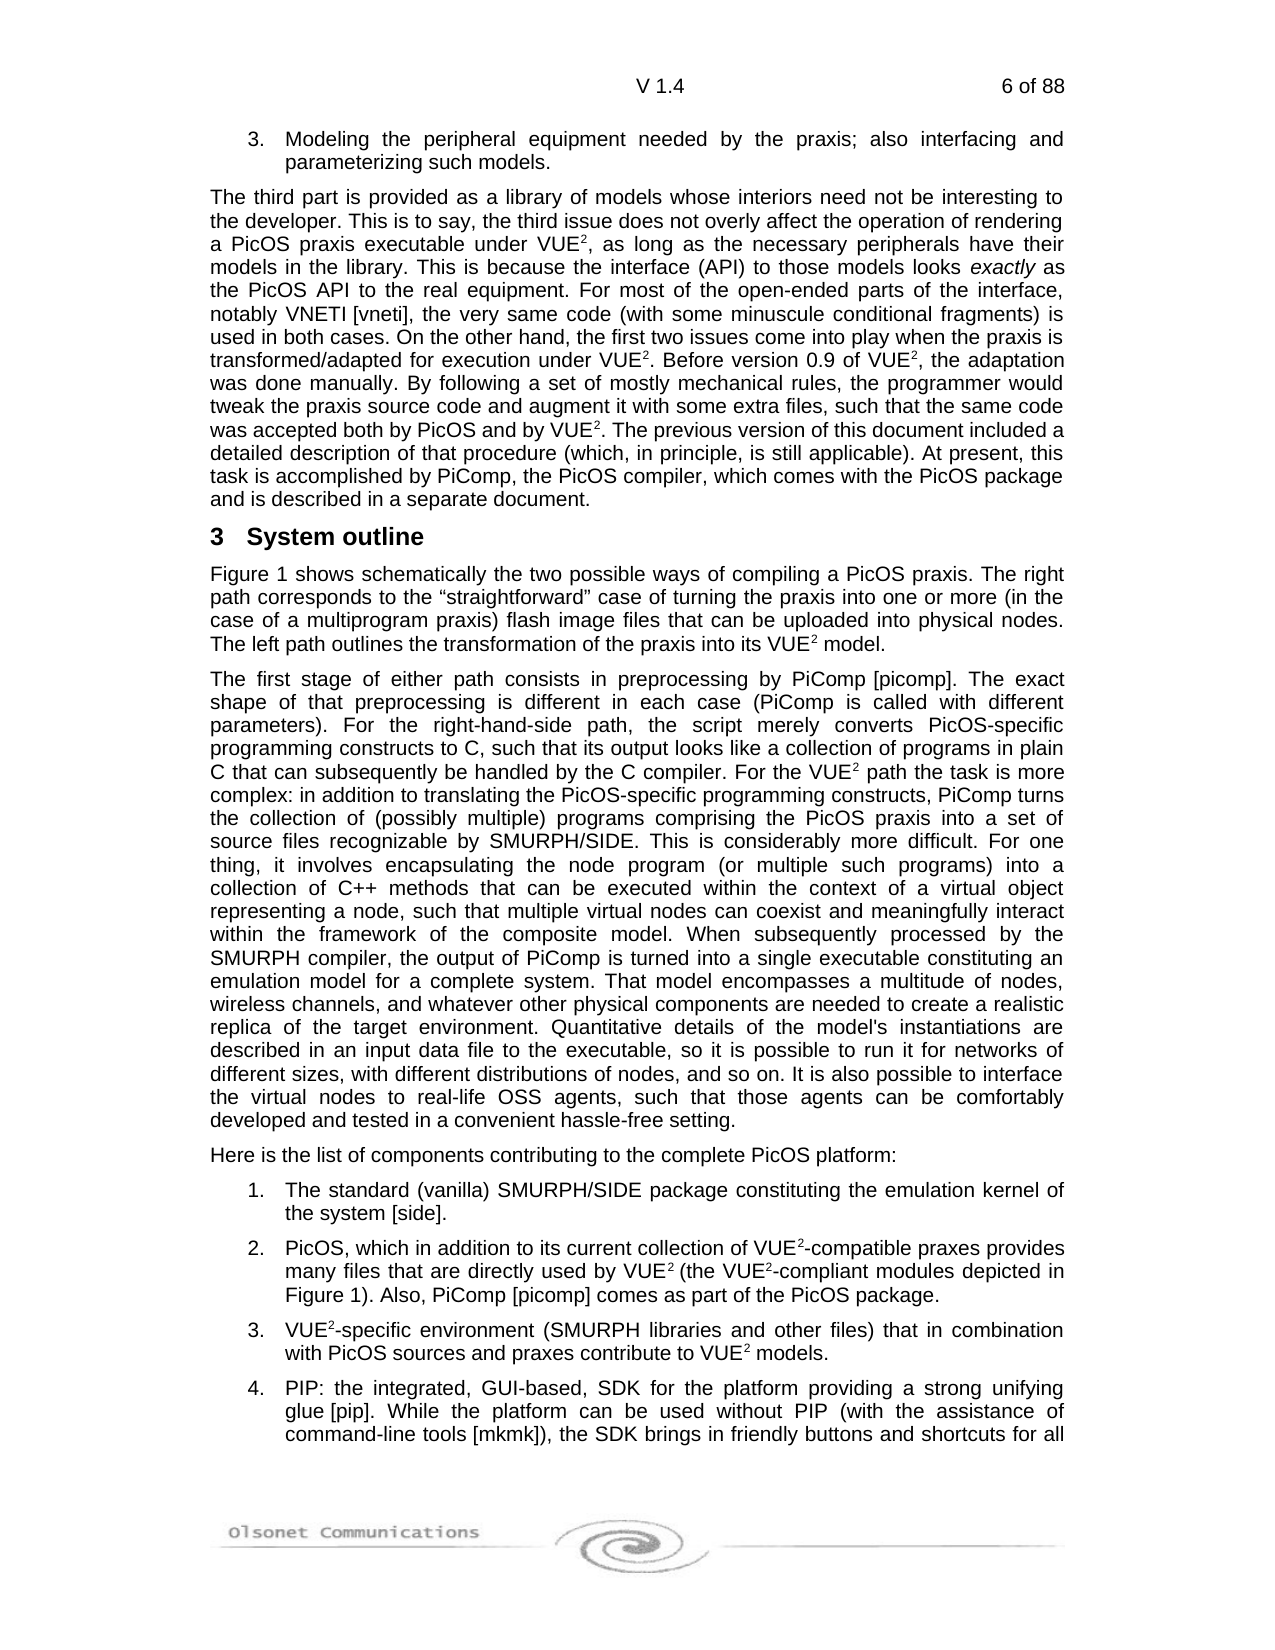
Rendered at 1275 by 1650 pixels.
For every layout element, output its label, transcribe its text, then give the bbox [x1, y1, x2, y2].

list PicOS, which in addition to its current collection of VUE2-compatible praxes provides many files that are directly used by VUE2 (the VUE2-compliant modules depicted in Figure 1). Also, PiComp [picomp] comes as part of the PicOS package. [247, 1237, 1065, 1307]
text The third part is provided as a library of models whose interiors need not be interesting to the developer. This is to say, the third issue does not overly affect the operation of rendering a PicOS praxis executable under VUE2, as long as the necessary peripherals have their models in the library. This is because the interface (API) to those models looks exactly as the PicOS API to the real equipment. For most of the open-ended parts of the interface, notably VNETI [vneti], the very same code (with some minuscule conditional fragments) is used in both cases. On the other hand, the first two issues come into play when the praxis is transformed/adapted for execution under VUE2. Before version 0.9 of VUE2, the adaptation was done manually. By following a set of mostly mechanical rules, the programmer would tweak the praxis source code and augment it with some extra files, such that the same code was accepted both by PicOS and by VUE2. The previous version of this document included a detailed description of that procedure (which, in principle, is still applicable). At present, this task is accomplished by PiComp, the PicOS compiler, which comes with the PicOS package and is described in a separate document. [210, 186, 1065, 511]
list The standard (vanilla) SMURPH/SIDE package constituting the emulation kernel of the system [side]. [247, 1179, 1065, 1225]
text Here is the list of components contributing to the complete PicOS platform: [210, 1144, 1065, 1167]
text Figure 1 shows schematically the two possible ways of compiling a PicOS praxis. The right path corresponds to the “straightforward” case of turning the praxis into one or more (in the case of a multiprogram praxis) flash image files that can be uploaded into physical nodes. The left path outlines the transformation of the praxis into its VUE2 model. [210, 563, 1065, 656]
list VUE2-specific environment (SMURPH libraries and other files) that in combination with PicOS sources and praxes contribute to VUE2 models. [247, 1318, 1065, 1365]
list Modeling the peripheral equipment needed by the praxis; also interfacing and parameterizing such models. [247, 128, 1065, 174]
text The first stage of either path consists in preprocessing by PiComp [picomp]. The exact shape of that preprocessing is different in each case (PiComp is called with different parameters). For the right-hand-side path, the script merely converts PicOS-specific programming constructs to C, such that its output looks like a collection of programs in plain C that can subsequently be handled by the C compiler. For the VUE2 path the task is more complex: in addition to translating the PicOS-specific programming constructs, PiComp turns the collection of (possibly multiple) programs comprising the PicOS praxis into a set of source files recognizable by SMURPH/SIDE. This is considerably more difficult. For one thing, it involves encapsulating the node program (or multiple such programs) into a collection of C++ methods that can be executed within the context of a virtual object representing a node, such that multiple virtual nodes can coexist and meaningfully interact within the framework of the composite model. When subsequently processed by the SMURPH compiler, the output of PiComp is turned into a single executable constituting an emulation model for a complete system. That model encompasses a multitude of nodes, wireless channels, and whatever other physical components are needed to create a realistic replica of the target environment. Quantitative details of the model's instantiations are described in an input data file to the executable, so it is possible to run it for networks of different sizes, with different distributions of nodes, and so on. It is also possible to interface the virtual nodes to real-life OSS agents, such that those agents can be comfortably developed and tested in a convenient hassle-free setting. [210, 667, 1065, 1132]
subtitle System outline [210, 523, 1065, 551]
list PIP: the integrated, GUI-based, SDK for the platform providing a strong unifying glue [pip]. While the platform can be used without PIP (with the assistance of command-line tools [mkmk]), the SDK brings in friendly buttons and shortcuts for all [247, 1377, 1065, 1446]
picture [210, 1504, 1065, 1596]
